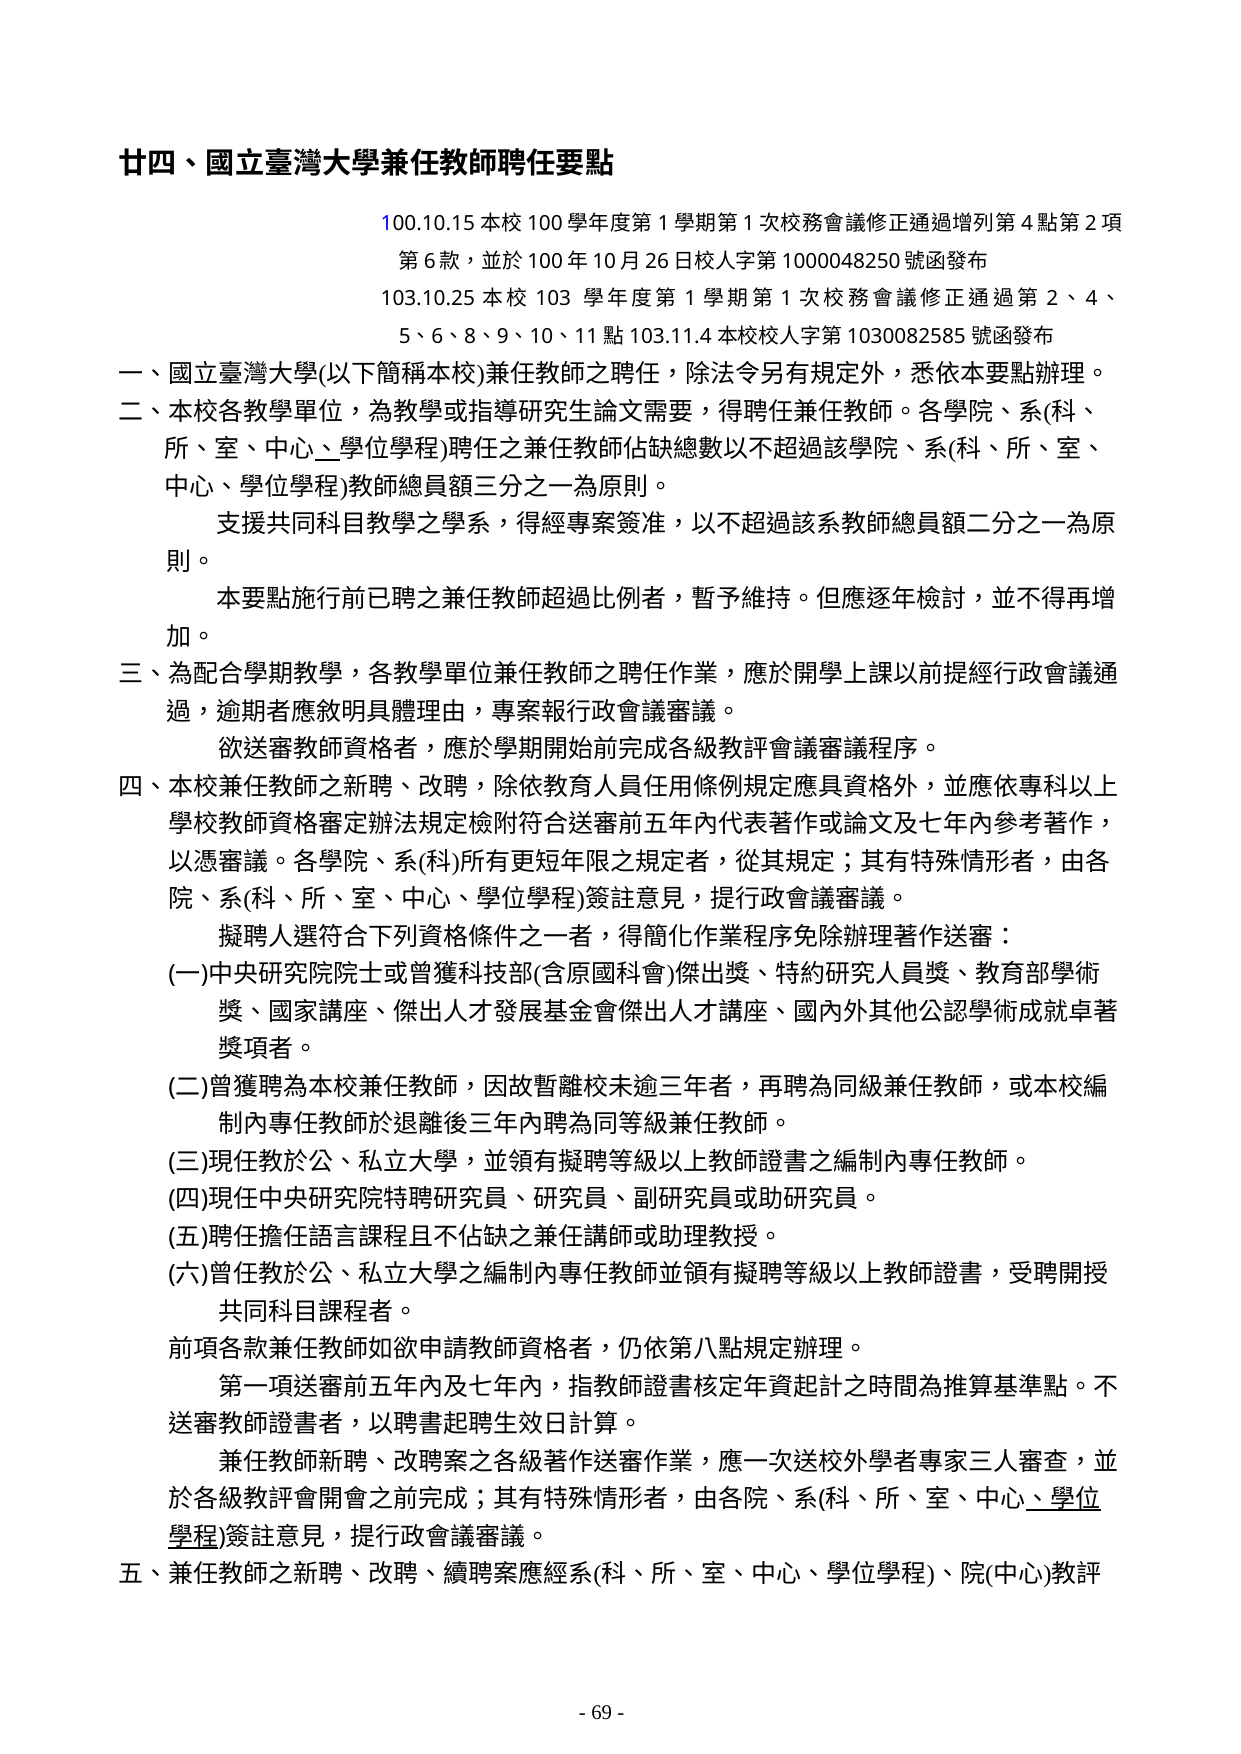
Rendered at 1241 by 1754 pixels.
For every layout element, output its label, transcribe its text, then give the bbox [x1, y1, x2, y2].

text 本要點施行前已聘之兼任教師超過比例者，暫予維持。但應逐年檢討，並不得再增加。 [166, 578, 1122, 653]
text 一、國立臺灣大學(以下簡稱本校)兼任教師之聘任，除法令另有規定外，悉依本要點辦理。 [118, 353, 1122, 390]
text 三、為配合學期教學，各教學單位兼任教師之聘任作業，應於開學上課以前提經行政會議通過，逾期者應敘明具體理由，專案報行政會議審議。 [118, 653, 1122, 728]
text 五、兼任教師之新聘、改聘、續聘案應經系(科、所、室、中心、學位學程)、院(中心)教評 [118, 1553, 1122, 1590]
text (六)曾任教於公、私立大學之編制內專任教師並領有擬聘等級以上教師證書，受聘開授共同科目課程者。 [168, 1253, 1122, 1328]
text 103.10.25本校103 學年度第1學期第1次校務會議修正通過第2、4、 5、6、8、9、10、11 點 103.11.4 本校校人字第 1030082585 號函發布 [380, 278, 1122, 353]
text 二、本校各教學單位，為教學或指導研究生論文需要，得聘任兼任教師。各學院、系(科、所、室、中心、學位學程)聘任之兼任教師佔缺總數以不超過該學院、系(科、所、室、中心、學位學程)教師總員額三分之一為原則。 [118, 390, 1122, 503]
subtitle 廿四、國立臺灣大學兼任教師聘任要點 [118, 124, 1122, 199]
text 擬聘人選符合下列資格條件之一者，得簡化作業程序免除辦理著作送審： [168, 915, 1122, 953]
text (三)現任教於公、私立大學，並領有擬聘等級以上教師證書之編制內專任教師。 [168, 1140, 1122, 1178]
text (四)現任中央研究院特聘研究員、研究員、副研究員或助研究員。 [168, 1178, 1122, 1215]
text 100.10.15本校100學年度第1學期第1次校務會議修正通過增列第4點第2項第6款，並於100年10月26日校人字第1000048250號函發布 [380, 203, 1122, 278]
text 欲送審教師資格者，應於學期開始前完成各級教評會議審議程序。 [168, 728, 1122, 765]
text (二)曾獲聘為本校兼任教師，因故暫離校未逾三年者，再聘為同級兼任教師，或本校編制內專任教師於退離後三年內聘為同等級兼任教師。 [168, 1065, 1122, 1140]
text (一)中央研究院院士或曾獲科技部(含原國科會)傑出獎、特約研究人員獎、教育部學術獎、國家講座、傑出人才發展基金會傑出人才講座、國內外其他公認學術成就卓著獎項者。 [168, 953, 1122, 1065]
text (五)聘任擔任語言課程且不佔缺之兼任講師或助理教授。 [168, 1215, 1122, 1253]
text 四、本校兼任教師之新聘、改聘，除依教育人員任用條例規定應具資格外，並應依專科以上學校教師資格審定辦法規定檢附符合送審前五年內代表著作或論文及七年內參考著作，以憑審議。各學院、系(科)所有更短年限之規定者，從其規定；其有特殊情形者，由各院、系(科、所、室、中心、學位學程)簽註意見，提行政會議審議。 [118, 765, 1122, 915]
text 兼任教師新聘、改聘案之各級著作送審作業，應一次送校外學者專家三人審查，並於各級教評會開會之前完成；其有特殊情形者，由各院、系(科、所、室、中心、學位學程)簽註意見，提行政會議審議。 [168, 1440, 1122, 1553]
text 前項各款兼任教師如欲申請教師資格者，仍依第八點規定辦理。 [168, 1328, 1122, 1365]
text 第一項送審前五年內及七年內，指教師證書核定年資起計之時間為推算基準點。不送審教師證書者，以聘書起聘生效日計算。 [168, 1365, 1122, 1440]
text 支援共同科目教學之學系，得經專案簽准，以不超過該系教師總員額二分之一為原則。 [166, 503, 1122, 578]
